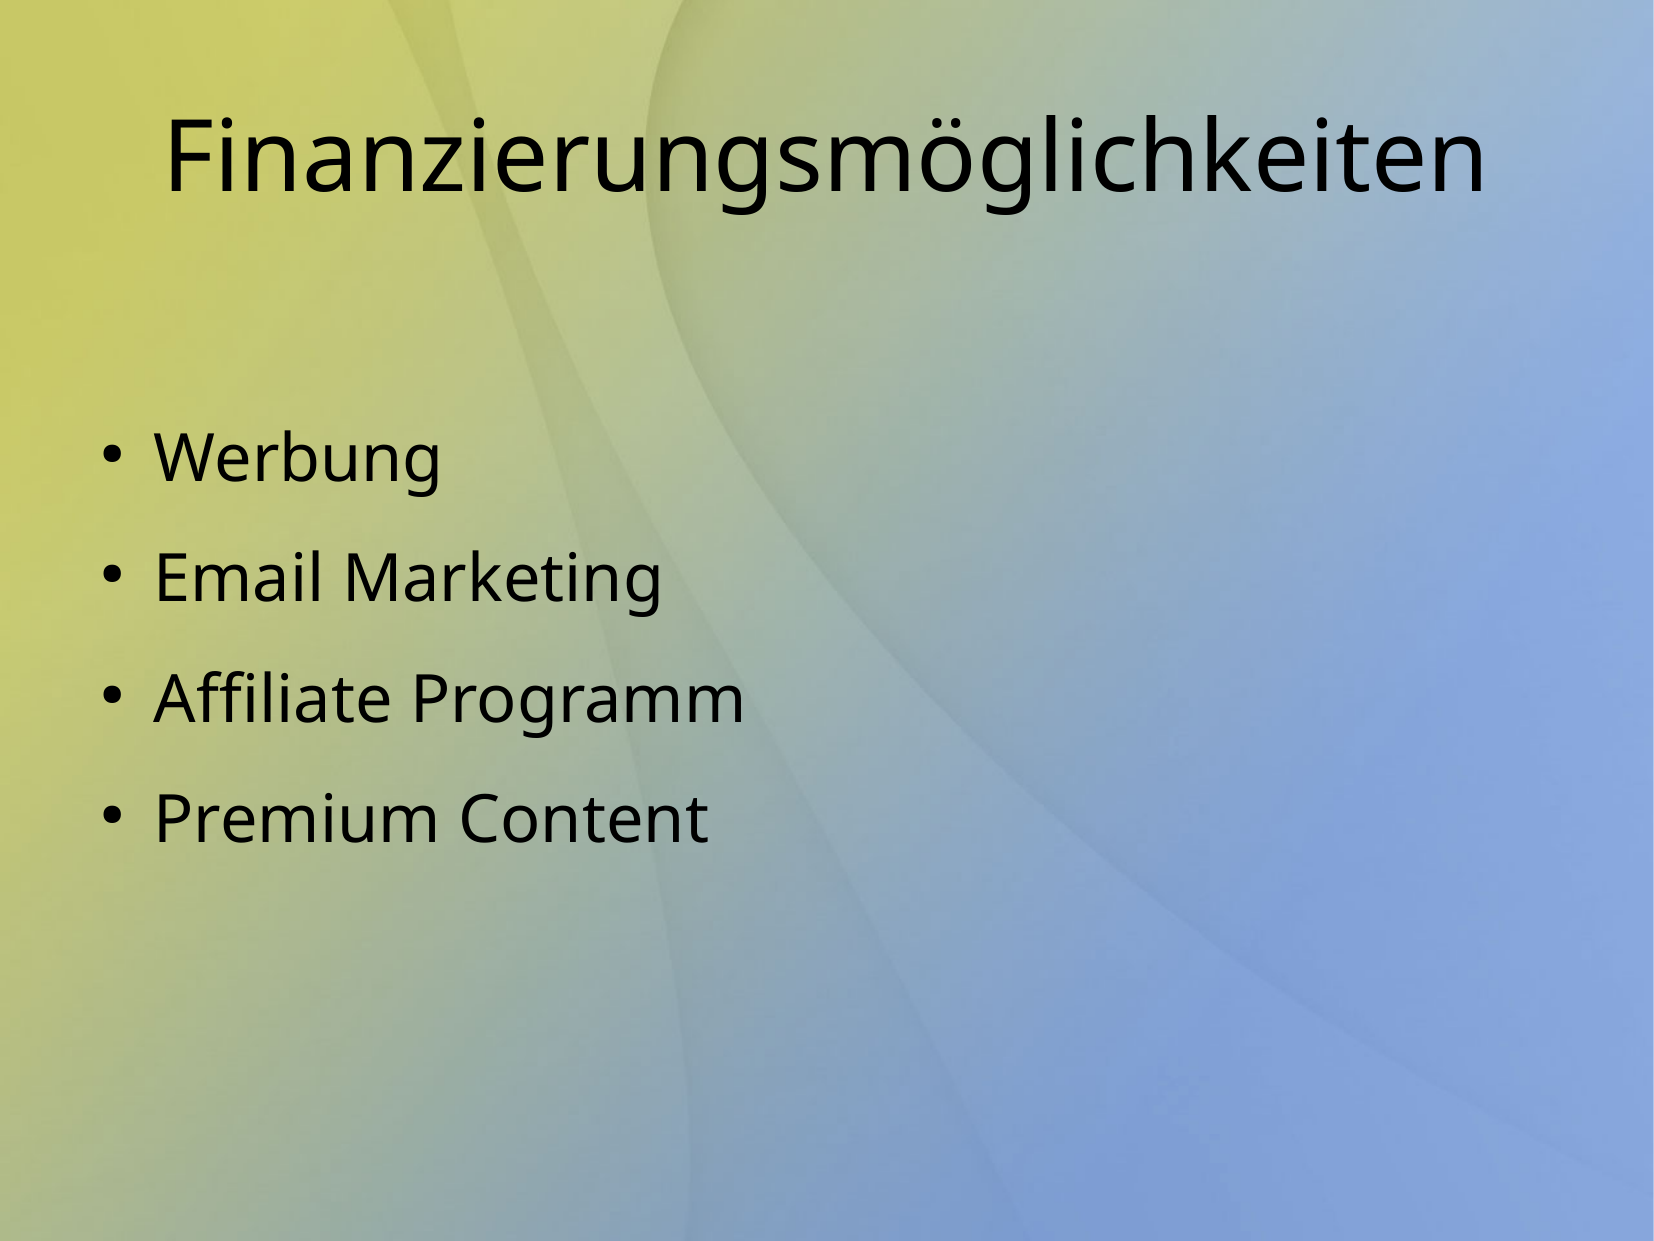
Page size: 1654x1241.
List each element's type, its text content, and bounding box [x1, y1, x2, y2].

title Finanzierungsmöglichkeiten [82, 49, 1571, 257]
picture [0, 0, 1654, 1241]
list Werbung Email Marketing Affiliate Programm Premium Content [82, 290, 1571, 1010]
